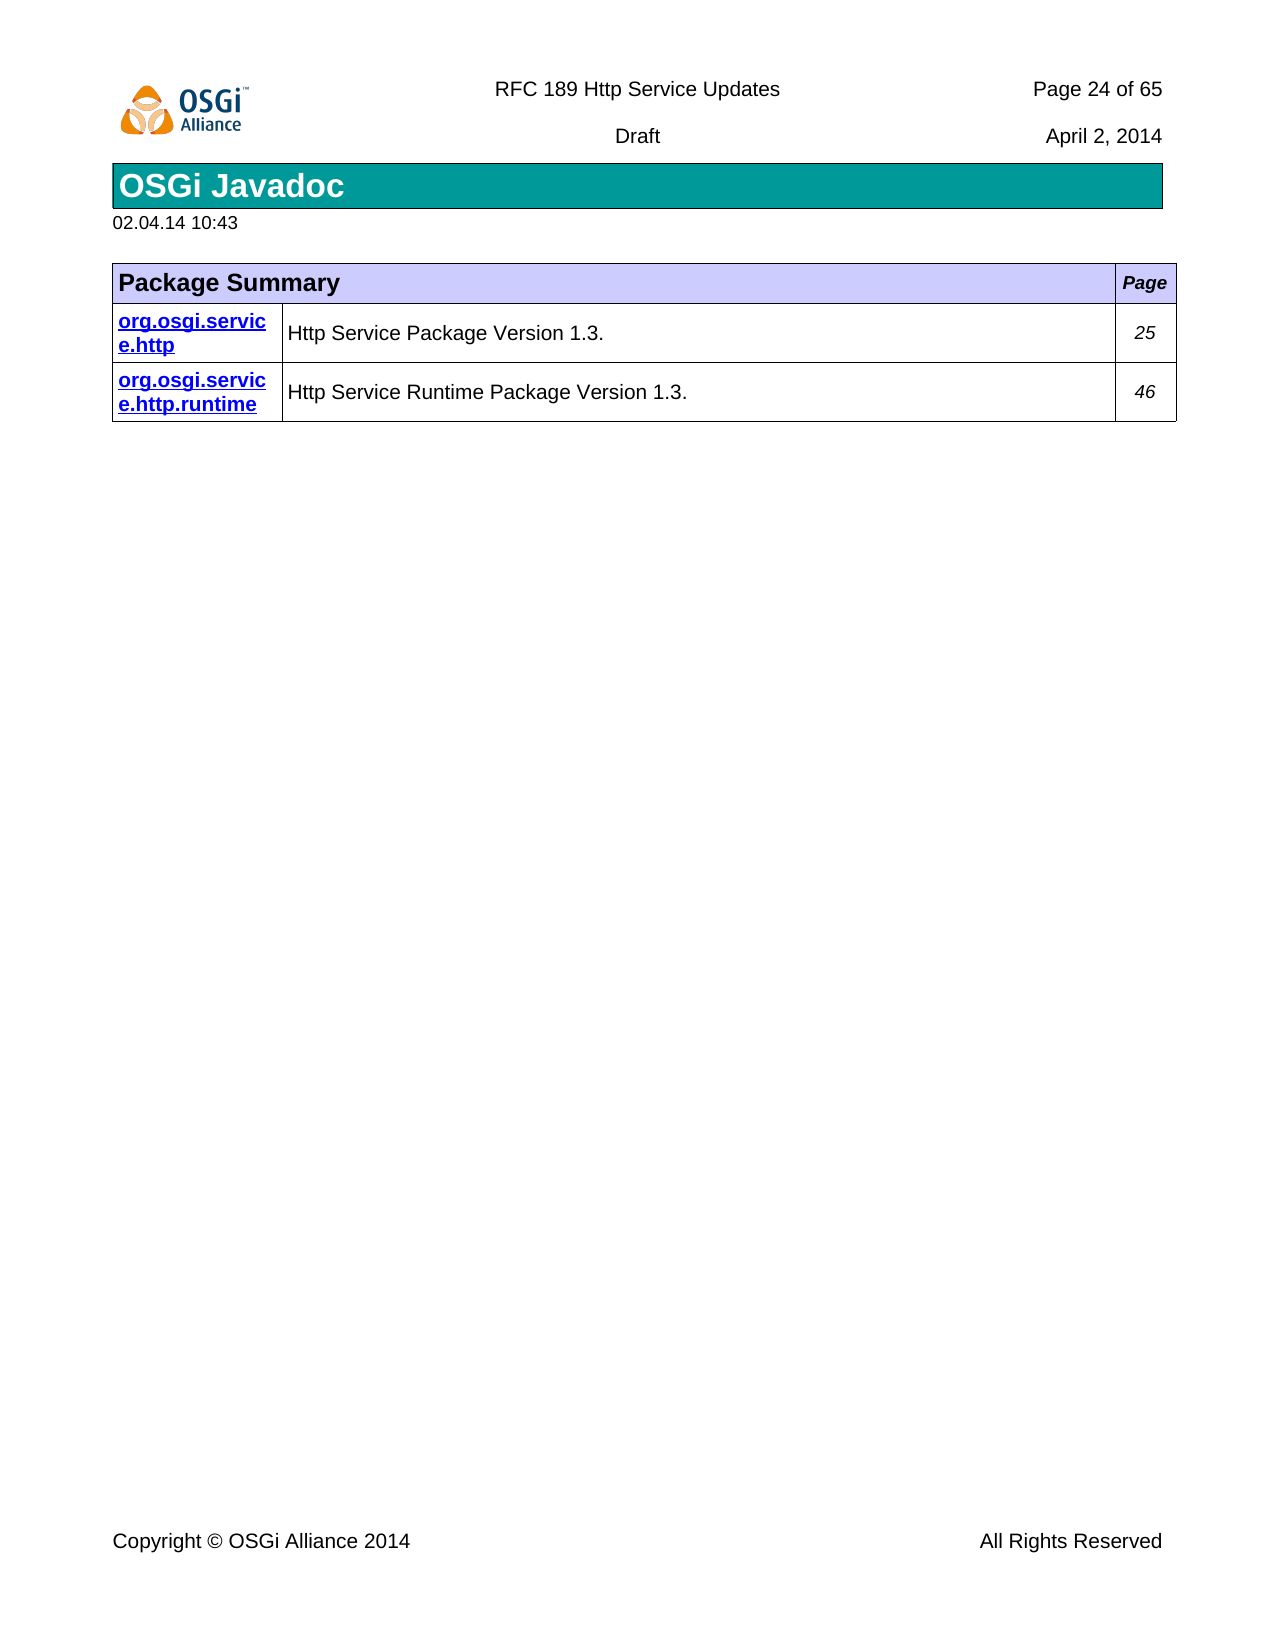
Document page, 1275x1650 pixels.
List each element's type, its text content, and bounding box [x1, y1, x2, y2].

text 02.04.14 10:43 [112, 212, 1162, 233]
picture [113, 78, 257, 142]
table_cell [1116, 304, 1176, 362]
table_cell org.osgi.service.http.runtime [113, 363, 282, 421]
table_cell [1116, 363, 1176, 421]
subtitle OSGi Javadoc [114, 164, 1162, 208]
table_header Page [1116, 264, 1176, 303]
table_cell org.osgi.service.http [113, 304, 282, 362]
table_cell Http Service Runtime Package Version 1.3. [283, 363, 1115, 421]
table_header Package Summary [113, 264, 1115, 303]
table_cell Http Service Package Version 1.3. [283, 304, 1115, 362]
